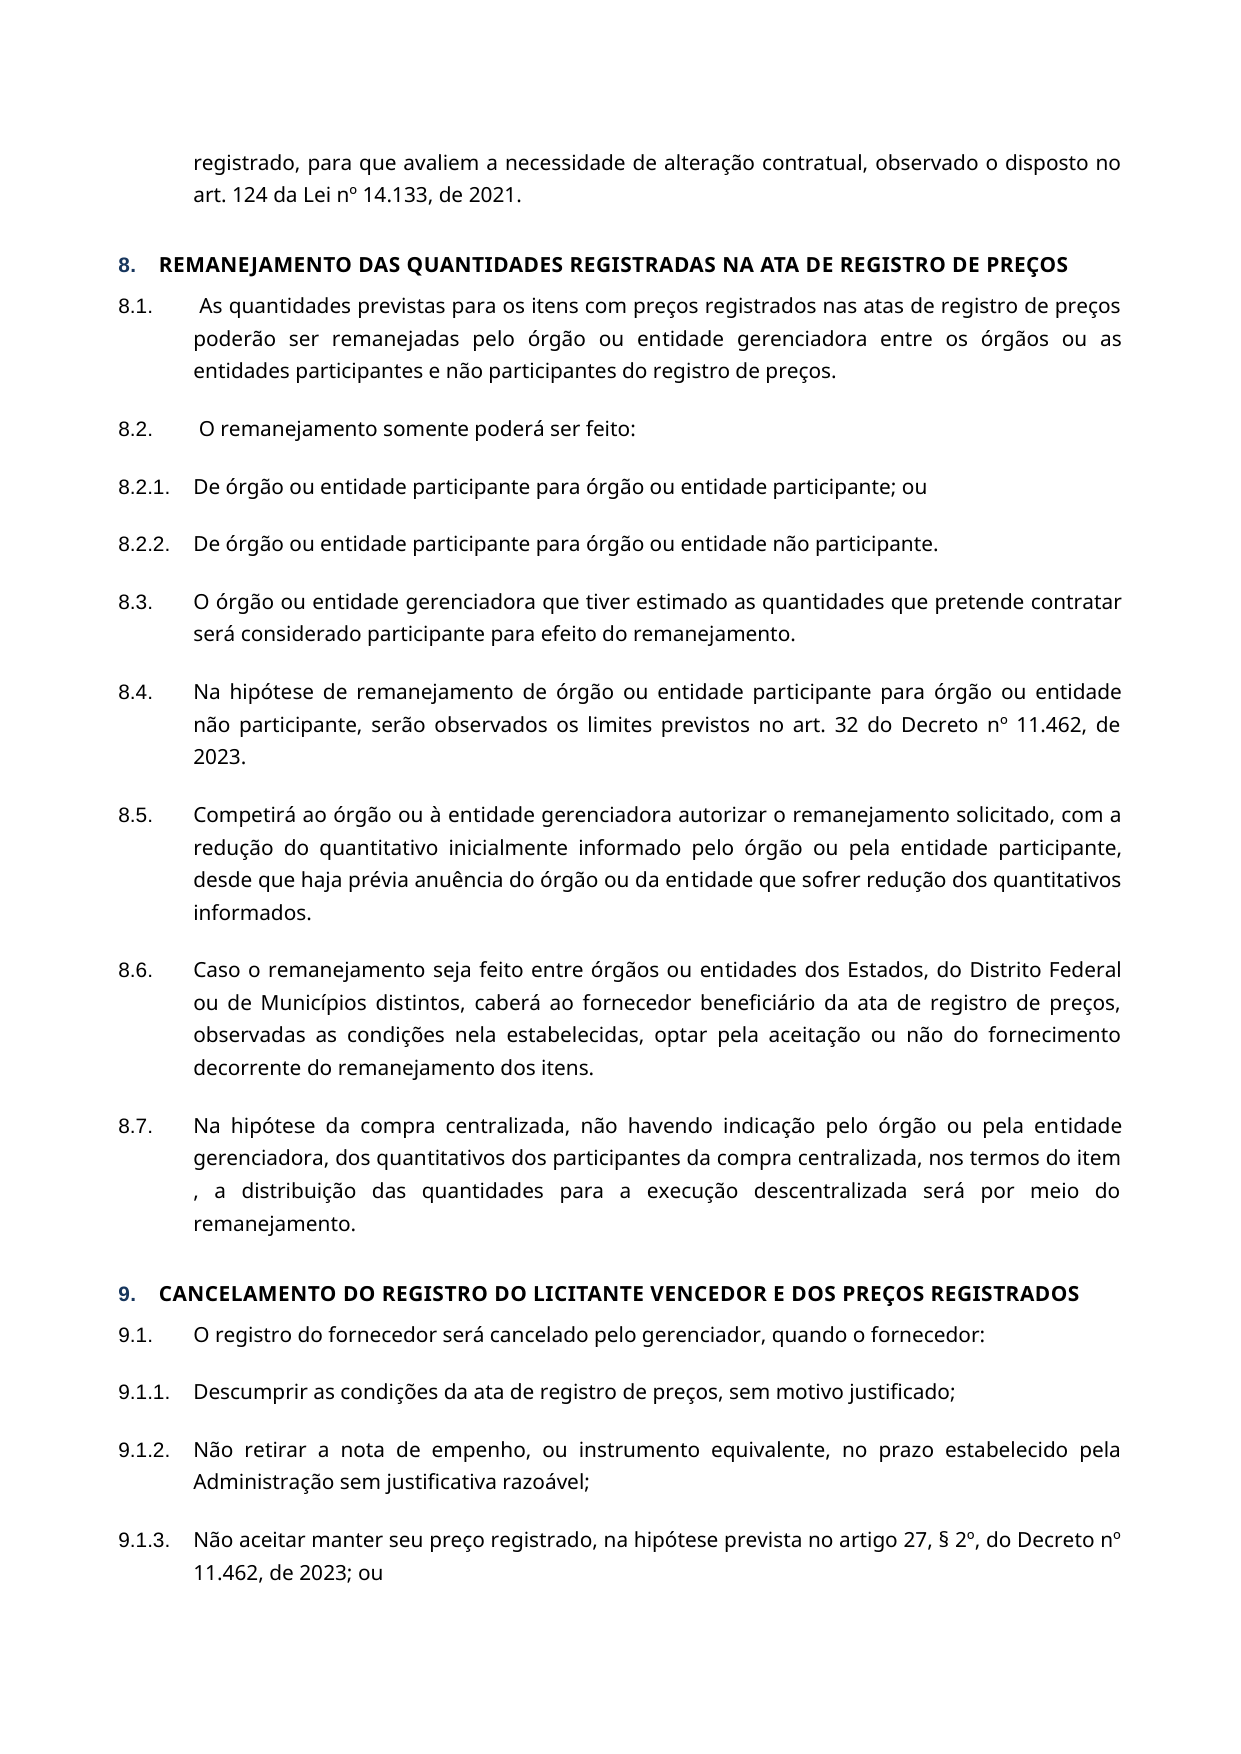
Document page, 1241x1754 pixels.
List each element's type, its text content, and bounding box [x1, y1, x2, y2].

list O remanejamento somente poderá ser feito: [118, 414, 1122, 443]
list O registro do fornecedor será cancelado pelo gerenciador, quando o fornecedor: [118, 1320, 1122, 1348]
list registrado, para que avaliem a necessidade de alteração contratual, observado o disposto no art. 124 da Lei nº 14.133, de 2021. [118, 148, 1122, 209]
list Na hipótese de remanejamento de órgão ou entidade participante para órgão ou entidade não participante, serão observados os limites previstos no art. 32 do Decreto nº 11.462, de 2023. [118, 677, 1122, 771]
list REMANEJAMENTO DAS QUANTIDADES REGISTRADAS NA ATA DE REGISTRO DE PREÇOS [118, 250, 1122, 279]
list Na hipótese da compra centralizada, não havendo indicação pelo órgão ou pela entidade gerenciadora, dos quantitativos dos participantes da compra centralizada, nos termos do item 8.3, a distribuição das quantidades para a execução descentralizada será por meio do remanejamento. [118, 1111, 1122, 1237]
list Não aceitar manter seu preço registrado, na hipótese prevista no artigo 27, § 2º, do Decreto nº 11.462, de 2023; ou [118, 1525, 1122, 1586]
list Caso o remanejamento seja feito entre órgãos ou entidades dos Estados, do Distrito Federal ou de Municípios distintos, caberá ao fornecedor beneficiário da ata de registro de preços, observadas as condições nela estabelecidas, optar pela aceitação ou não do fornecimento decorrente do remanejamento dos itens. [118, 955, 1122, 1082]
list Descumprir as condições da ata de registro de preços, sem motivo justificado; [118, 1377, 1122, 1406]
list As quantidades previstas para os itens com preços registrados nas atas de registro de preços poderão ser remanejadas pelo órgão ou entidade gerenciadora entre os órgãos ou as entidades participantes e não participantes do registro de preços. [118, 291, 1122, 385]
list O órgão ou entidade gerenciadora que tiver estimado as quantidades que pretende contratar será considerado participante para efeito do remanejamento. [118, 587, 1122, 648]
list Competirá ao órgão ou à entidade gerenciadora autorizar o remanejamento solicitado, com a redução do quantitativo inicialmente informado pelo órgão ou pela entidade participante, desde que haja prévia anuência do órgão ou da entidade que sofrer redução dos quantitativos informados. [118, 800, 1122, 926]
list De órgão ou entidade participante para órgão ou entidade participante; ou [118, 472, 1122, 500]
list De órgão ou entidade participante para órgão ou entidade não participante. [118, 529, 1122, 558]
list Não retirar a nota de empenho, ou instrumento equivalente, no prazo estabelecido pela Administração sem justificativa razoável; [118, 1435, 1122, 1496]
list CANCELAMENTO DO REGISTRO DO LICITANTE VENCEDOR E DOS PREÇOS REGISTRADOS [118, 1279, 1122, 1307]
